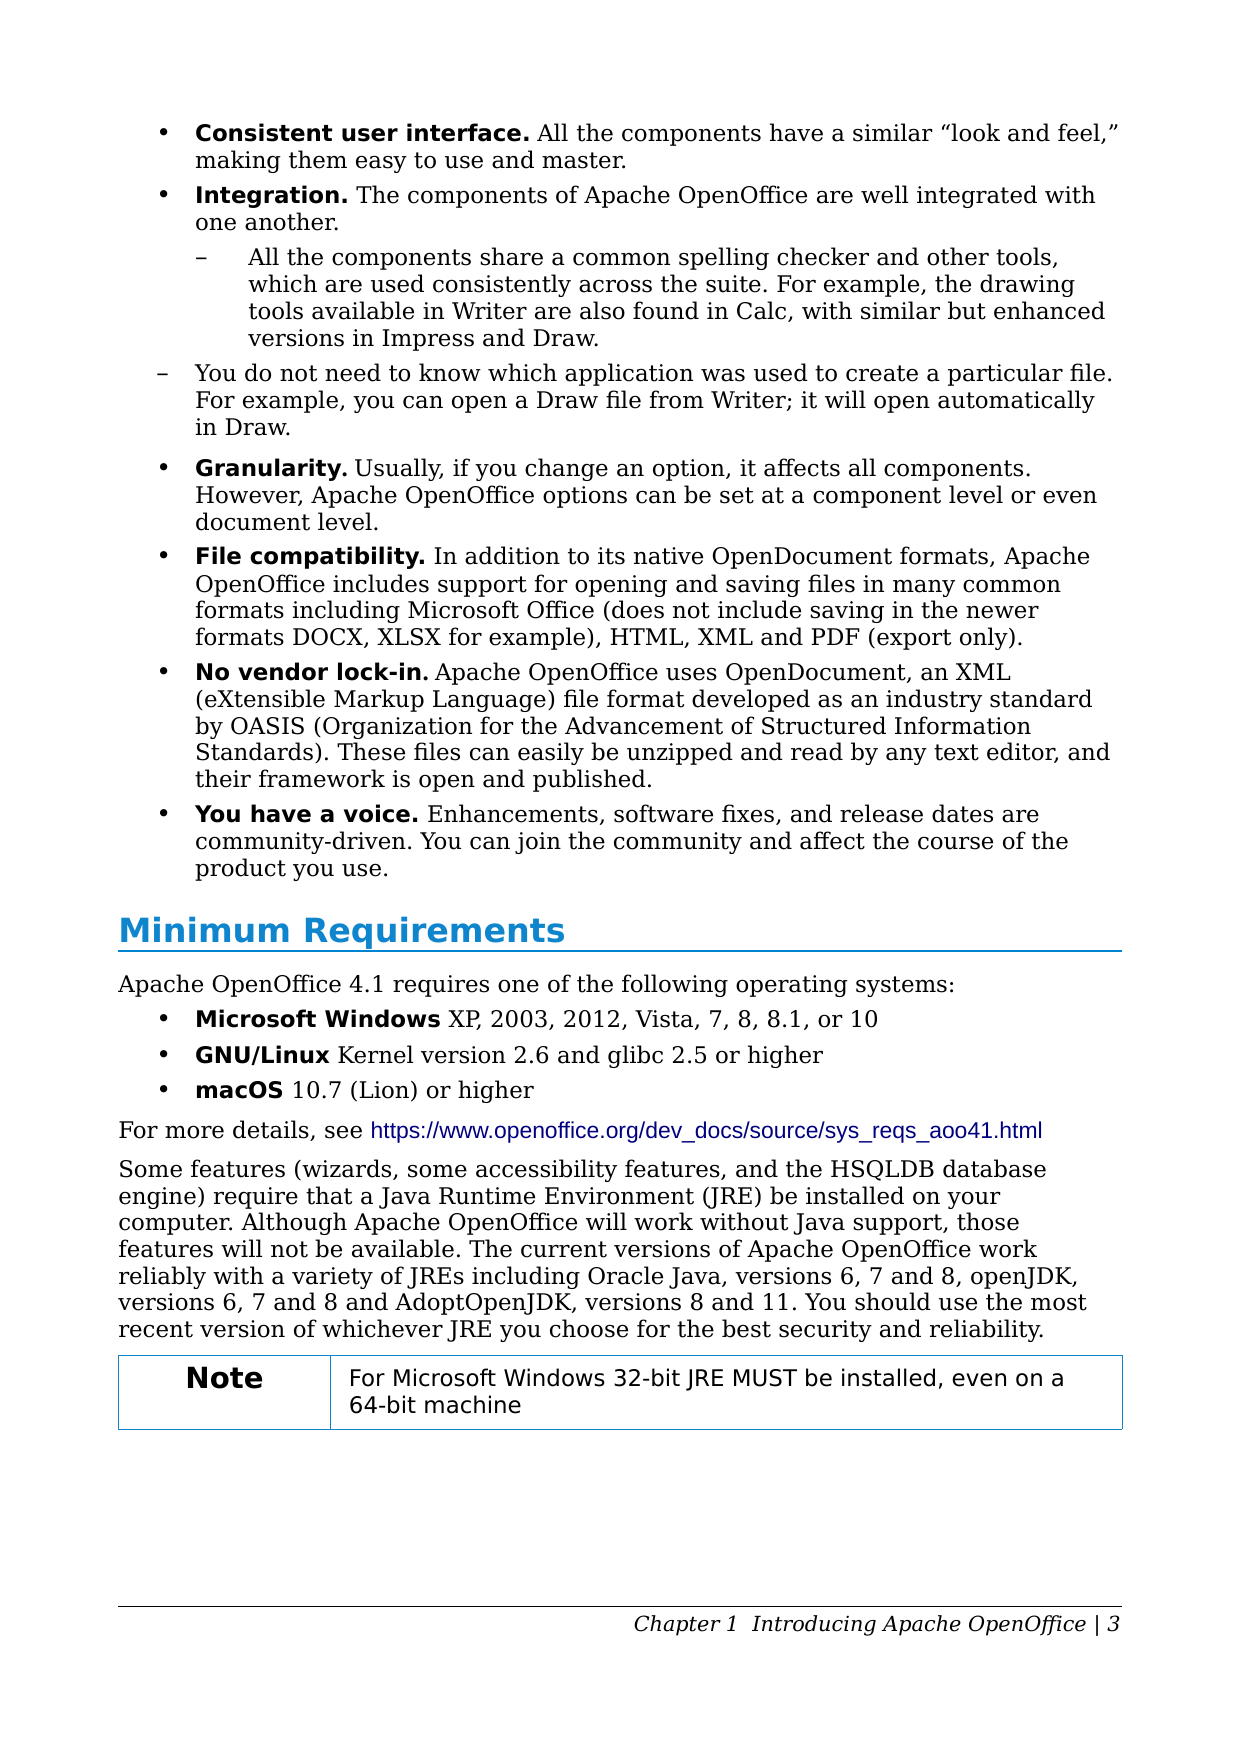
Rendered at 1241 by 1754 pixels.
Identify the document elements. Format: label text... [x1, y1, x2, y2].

list File compatibility. In addition to its native OpenDocument formats, Apache OpenOffice includes support for opening and saving files in many common formats including Microsoft Office (does not include saving in the newer formats DOCX, XLSX for example), HTML, XML and PDF (export only). [156, 542, 1122, 651]
list Integration. The components of Apache OpenOffice are well integrated with one another. [156, 180, 1122, 236]
list No vendor lock-in. Apache OpenOffice uses OpenDocument, an XML (eXtensible Markup Language) file format developed as an industry standard by OASIS (Organization for the Advancement of Structured Information Standards). These files can easily be unzipped and read by any text editor, and their framework is open and published. [156, 657, 1122, 793]
list You have a voice. Enhancements, software fixes, and release dates are community-driven. You can join the community and affect the course of the product you use. [156, 799, 1122, 882]
table_header Note [119, 1356, 330, 1429]
list Apache OpenOffice 4.1 requires one of the following operating systems: [118, 971, 1122, 998]
list All the components share a common spelling checker and other tools, which are used consistently across the suite. For example, the drawing tools available in Writer are also found in Calc, with similar but enhanced versions in Impress and Draw. [195, 242, 1122, 352]
list You do not need to know which application was used to create a particular file. For example, you can open a Draw file from Writer; it will open automatically in Draw. [156, 358, 1122, 440]
text For more details, see https://www.openoffice.org/dev_docs/source/sys_reqs_aoo41.html [118, 1117, 1122, 1144]
subtitle Minimum Requirements [118, 912, 1122, 950]
table_header For Microsoft Windows 32-bit JRE MUST be installed, even on a 64-bit machine [331, 1356, 1122, 1429]
list Consistent user interface. All the components have a similar “look and feel,” making them easy to use and master. [156, 118, 1122, 174]
list Granularity. Usually, if you change an option, it affects all components. However, Apache OpenOffice options can be set at a component level or even document level. [156, 453, 1122, 535]
list macOS 10.7 (Lion) or higher [156, 1075, 1122, 1104]
list Microsoft Windows XP, 2003, 2012, Vista, 7, 8, 8.1, or 10 [156, 1004, 1122, 1034]
list GNU/Linux Kernel version 2.6 and glibc 2.5 or higher [156, 1040, 1122, 1069]
text Some features (wizards, some accessibility features, and the HSQLDB database engine) require that a Java Runtime Environment (JRE) be installed on your computer. Although Apache OpenOffice will work without Java support, those features will not be available. The current versions of Apache OpenOffice work reliably with a variety of JREs including Oracle Java, versions 6, 7 and 8, openJDK, versions 6, 7 and 8 and AdoptOpenJDK, versions 8 and 11. You should use the most recent version of whichever JRE you choose for the best security and reliability. [118, 1156, 1122, 1343]
